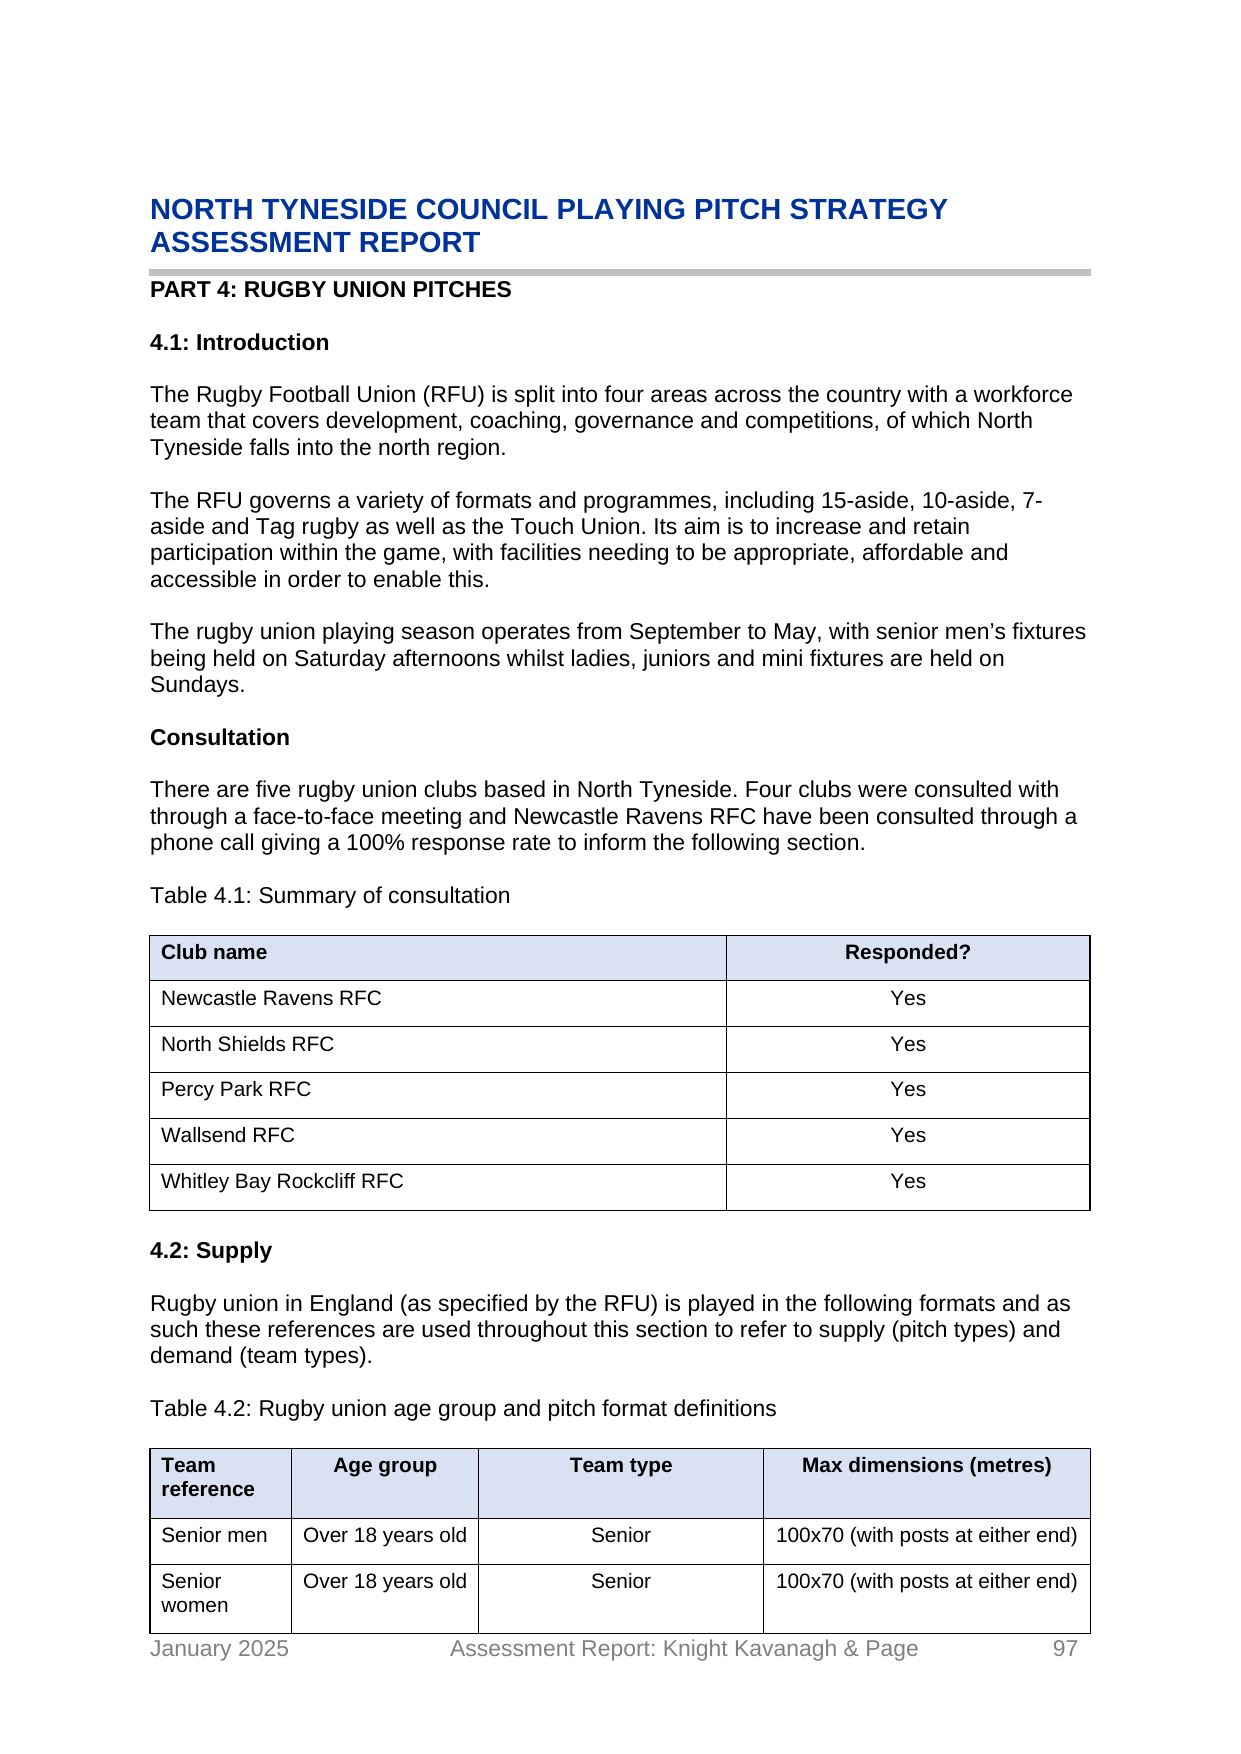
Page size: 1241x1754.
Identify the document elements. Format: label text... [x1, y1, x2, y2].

table_header Responded? [727, 936, 1089, 980]
table_cell Senior [479, 1519, 763, 1563]
table_cell Yes [727, 1073, 1089, 1118]
text The Rugby Football Union (RFU) is split into four areas across the country with a workforce team that covers development, coaching, governance and competitions, of which North Tyneside falls into the north region. [150, 381, 1091, 460]
table_cell 100x70 (with posts at either end) [764, 1519, 1090, 1563]
text The rugby union playing season operates from September to May, with senior men’s fixtures being held on Saturday afternoons whilst ladies, juniors and mini fixtures are held on Sundays. [150, 618, 1091, 697]
table_header Club name [150, 936, 726, 980]
subtitle 4.1: Introduction [150, 328, 1091, 355]
table_cell Senior [479, 1565, 763, 1633]
table_cell North Shields RFC [150, 1027, 726, 1072]
table_cell Newcastle Ravens RFC [150, 981, 726, 1026]
subtitle PART 4: RUGBY UNION PITCHES [150, 276, 1091, 302]
table_header Team type [479, 1449, 763, 1518]
table_cell 100x70 (with posts at either end) [764, 1565, 1090, 1633]
table_cell Percy Park RFC [150, 1073, 726, 1118]
table_cell Yes [727, 1119, 1089, 1164]
table_cell Senior men [151, 1519, 291, 1563]
table_cell Over 18 years old [292, 1519, 478, 1563]
table_cell Wallsend RFC [150, 1119, 726, 1164]
table_cell Whitley Bay Rockcliff RFC [150, 1165, 726, 1209]
table_cell Yes [727, 981, 1089, 1026]
subtitle [150, 259, 1091, 269]
text Rugby union in England (as specified by the RFU) is played in the following formats and as such these references are used throughout this section to refer to supply (pitch types) and demand (team types). [150, 1290, 1091, 1369]
table_header Age group [292, 1449, 478, 1518]
text There are five rugby union clubs based in North Tyneside. Four clubs were consulted with through a face-to-face meeting and Newcastle Ravens RFC have been consulted through a phone call giving a 100% response rate to inform the following section. [150, 776, 1091, 856]
table_header Max dimensions (metres) [764, 1449, 1090, 1518]
text The RFU governs a variety of formats and programmes, including 15-aside, 10-aside, 7-aside and Tag rugby as well as the Touch Union. Its aim is to increase and retain participation within the game, with facilities needing to be appropriate, affordable and accessible in order to enable this. [150, 487, 1091, 592]
table_cell Yes [727, 1165, 1089, 1209]
table_cell Over 18 years old [292, 1565, 478, 1633]
table_cell Yes [727, 1027, 1089, 1072]
text Consultation [150, 724, 1091, 750]
text Table 4.1: Summary of consultation [150, 882, 1108, 908]
table_header Team reference [151, 1449, 291, 1518]
table_cell Senior women [151, 1565, 291, 1633]
text Table 4.2: Rugby union age group and pitch format definitions [150, 1395, 1095, 1421]
subtitle 4.2: Supply [150, 1237, 1091, 1263]
